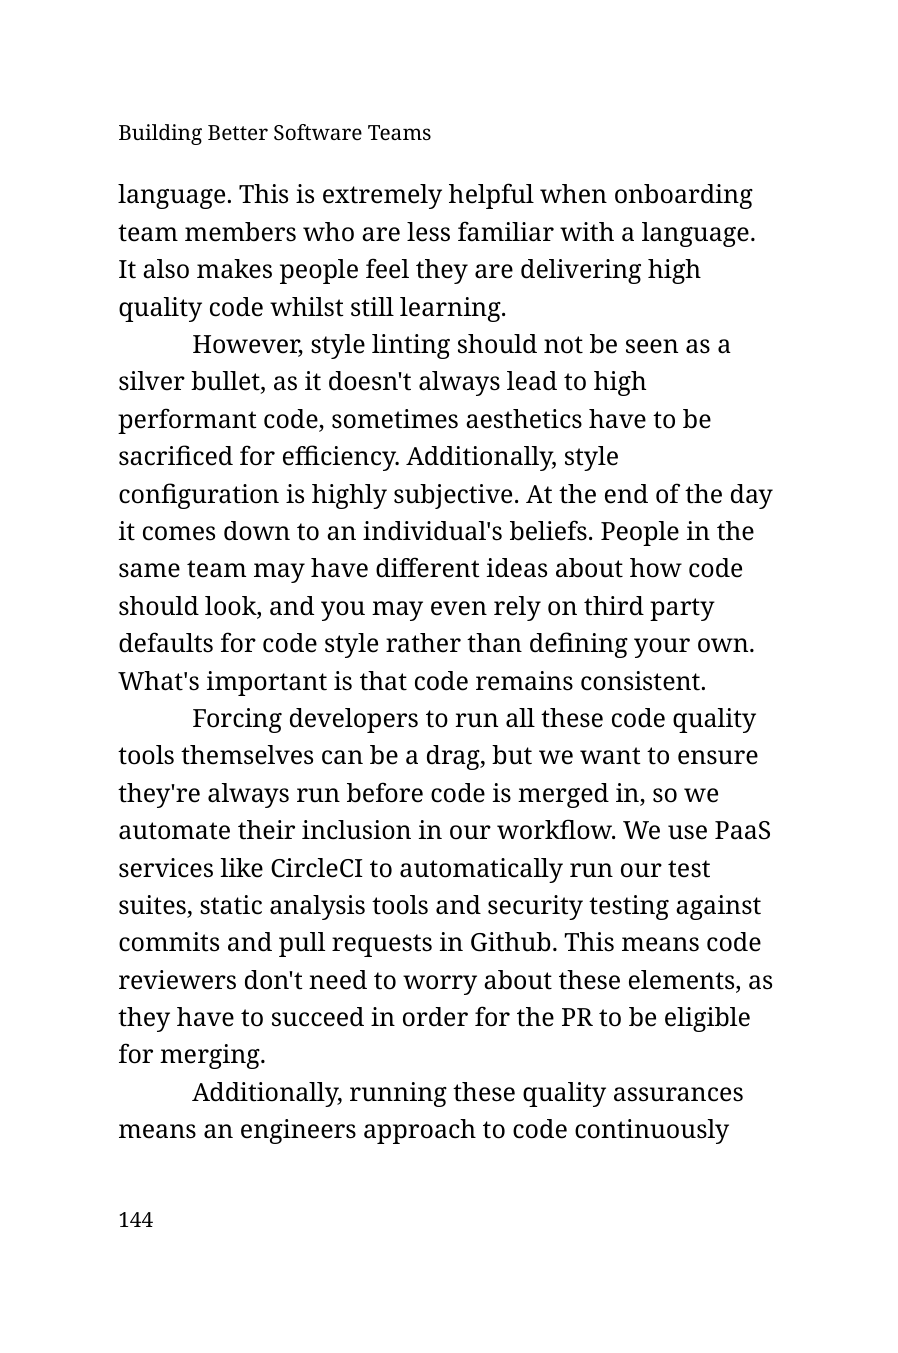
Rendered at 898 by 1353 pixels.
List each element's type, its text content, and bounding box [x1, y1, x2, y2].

text Forcing developers to run all these code quality tools themselves can be a drag, but we want to ensure they're always run before code is merged in, so we automate their inclusion in our workflow. We use PaaS services like CircleCI to automatically run our test suites, static analysis tools and security testing against commits and pull requests in Github. This means code reviewers don't need to worry about these elements, as they have to succeed in order for the PR to be eligible for merging. [118, 701, 779, 1071]
text However, style linting should not be seen as a silver bullet, as it doesn't always lead to high performant code, sometimes aesthetics have to be sacrificed for efficiency. Additionally, style configuration is highly subjective. At the end of the day it comes down to an individual's beliefs. People in the same team may have different ideas about how code should look, and you may even rely on third party defaults for code style rather than defining your own. What's important is that code remains consistent. [118, 327, 779, 697]
text language. This is extremely helpful when onboarding team members who are less familiar with a language. It also makes people feel they are delivering high quality code whilst still learning. [118, 177, 779, 323]
text Additionally, running these quality assurances means an engineers approach to code continuously [118, 1074, 779, 1146]
